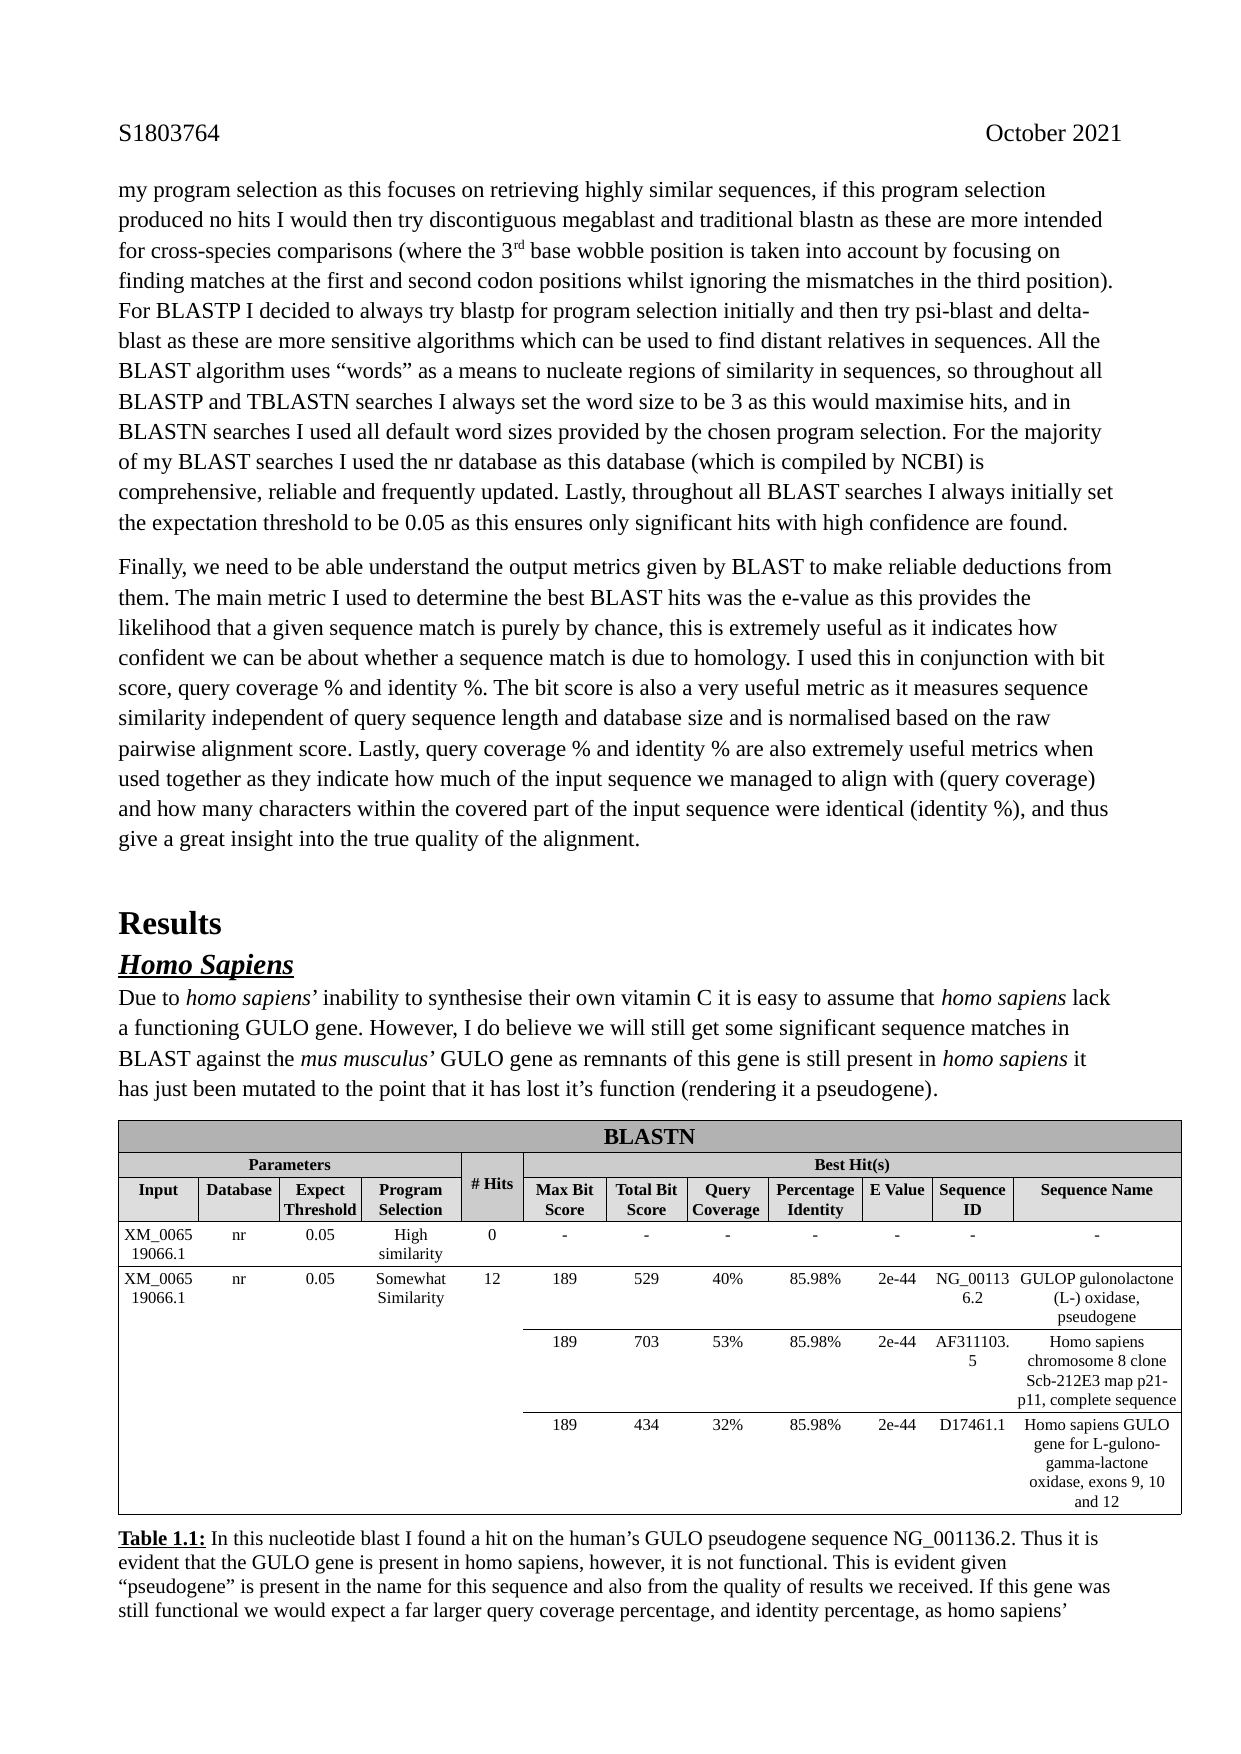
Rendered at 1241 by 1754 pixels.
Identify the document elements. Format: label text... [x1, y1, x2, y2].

table_cell 2e-44 [862, 1413, 932, 1513]
table_cell Database [199, 1178, 279, 1221]
table_cell 189 [523, 1413, 606, 1513]
table_cell Sequence Name [1014, 1178, 1181, 1221]
table_cell Input [119, 1178, 198, 1221]
text Finally, we need to be able understand the output metrics given by BLAST to make reliable deductions from them. The main metric I used to determine the best BLAST hits was the e-value as this provides the likelihood that a given sequence match is purely by chance, this is extremely useful as it indicates how confident we can be about whether a sequence match is due to homology. I used this in conjunction with bit score, query coverage % and identity %. The bit score is also a very useful metric as it measures sequence similarity independent of query sequence length and database size and is normalised based on the raw pairwise alignment score. Lastly, query coverage % and identity % are also extremely useful metrics when used together as they indicate how much of the input sequence we managed to align with (query coverage) and how many characters within the covered part of the input sequence were identical (identity %), and thus give a great insight into the true quality of the alignment. [118, 553, 1122, 885]
table_cell Homo sapiens chromosome 8 clone Scb-212E3 map p21-p11, complete sequence [1013, 1330, 1181, 1412]
table_cell nr [198, 1222, 279, 1266]
table_cell - [862, 1222, 932, 1266]
table_cell Percentage Identity [769, 1178, 862, 1221]
table_cell 32% [687, 1413, 768, 1513]
table_cell 85.98% [768, 1413, 862, 1513]
table_cell - [523, 1222, 606, 1266]
text Table 1.1: In this nucleotide blast I found a hit on the human’s GULO pseudogene sequence NG_001136.2. Thus it is evident that the GULO gene is present in homo sapiens, however, it is not functional. This is evident given “pseudogene” is present in the name for this sequence and also from the quality of results we received. If this gene was still functional we would expect a far larger query coverage percentage, and identity percentage, as homo sapiens’ [118, 1526, 1122, 1622]
table_cell 85.98% [768, 1267, 862, 1329]
table_cell # Hits [462, 1153, 523, 1221]
table_cell XM_006519066.1 [119, 1267, 198, 1513]
table_cell - [1013, 1222, 1181, 1266]
table_cell 703 [606, 1330, 687, 1412]
table_cell Homo sapiens GULO gene for L-gulono-gamma-lactone oxidase, exons 9, 10 and 12 [1013, 1413, 1181, 1513]
table_cell AF311103.5 [932, 1330, 1013, 1412]
table_cell Expect Threshold [280, 1178, 361, 1221]
text Results Homo Sapiens Due to homo sapiens’ inability to synthesise their own vitamin C it is easy to assume that homo sapiens lack a functioning GULO gene. However, I do believe we will still get some significant sequence matches in BLAST against the mus musculus’ GULO gene as remnants of this gene is still present in homo sapiens it has just been mutated to the point that it has lost it’s function (rendering it a pseudogene). [118, 903, 1122, 1101]
table_cell - [768, 1222, 862, 1266]
table_cell - [606, 1222, 687, 1266]
table_cell XM_006519066.1 [119, 1222, 198, 1266]
table_cell - [932, 1222, 1013, 1266]
table_cell NG_001136.2 [932, 1267, 1013, 1329]
table_cell 2e-44 [862, 1330, 932, 1412]
table_cell Somewhat Similarity [361, 1267, 461, 1513]
table_cell 0 [461, 1222, 523, 1266]
table_cell 189 [523, 1267, 606, 1329]
table_cell 434 [606, 1413, 687, 1513]
table_cell 85.98% [768, 1330, 862, 1412]
table_cell 529 [606, 1267, 687, 1329]
table_cell Query Coverage [688, 1178, 768, 1221]
table_cell 53% [687, 1330, 768, 1412]
table_cell 189 [523, 1330, 606, 1412]
table_cell - [687, 1222, 768, 1266]
table_cell 2e-44 [862, 1267, 932, 1329]
table_cell Sequence ID [933, 1178, 1013, 1221]
table_cell Total Bit Score [607, 1178, 687, 1221]
table_cell Program Selection [362, 1178, 461, 1221]
table_cell GULOP gulonolactone (L-) oxidase, pseudogene [1013, 1267, 1181, 1329]
table_cell Best Hit(s) [524, 1153, 1181, 1177]
table_cell 40% [687, 1267, 768, 1329]
text my program selection as this focuses on retrieving highly similar sequences, if this program selection produced no hits I would then try discontiguous megablast and traditional blastn as these are more intended for cross-species comparisons (where the 3rd base wobble position is taken into account by focusing on finding matches at the first and second codon positions whilst ignoring the mismatches in the third position). For BLASTP I decided to always try blastp for program selection initially and then try psi-blast and delta-blast as these are more sensitive algorithms which can be used to find distant relatives in sequences. All the BLAST algorithm uses “words” as a means to nucleate regions of similarity in sequences, so throughout all BLASTP and TBLASTN searches I always set the word size to be 3 as this would maximise hits, and in BLASTN searches I used all default word sizes provided by the chosen program selection. For the majority of my BLAST searches I used the nr database as this database (which is compiled by NCBI) is comprehensive, reliable and frequently updated. Lastly, throughout all BLAST searches I always initially set the expectation threshold to be 0.05 as this ensures only significant hits with high confidence are found. [118, 176, 1122, 535]
table_cell Parameters [119, 1153, 461, 1177]
table_cell Max Bit Score [524, 1178, 606, 1221]
table_cell High similarity [361, 1222, 461, 1266]
table_cell E Value [863, 1178, 932, 1221]
table_cell D17461.1 [932, 1413, 1013, 1513]
table_cell nr [198, 1267, 279, 1513]
table_cell 0.05 [279, 1267, 361, 1513]
table_header BLASTN [119, 1121, 1181, 1152]
table_cell 0.05 [279, 1222, 361, 1266]
table_cell 12 [461, 1267, 523, 1513]
